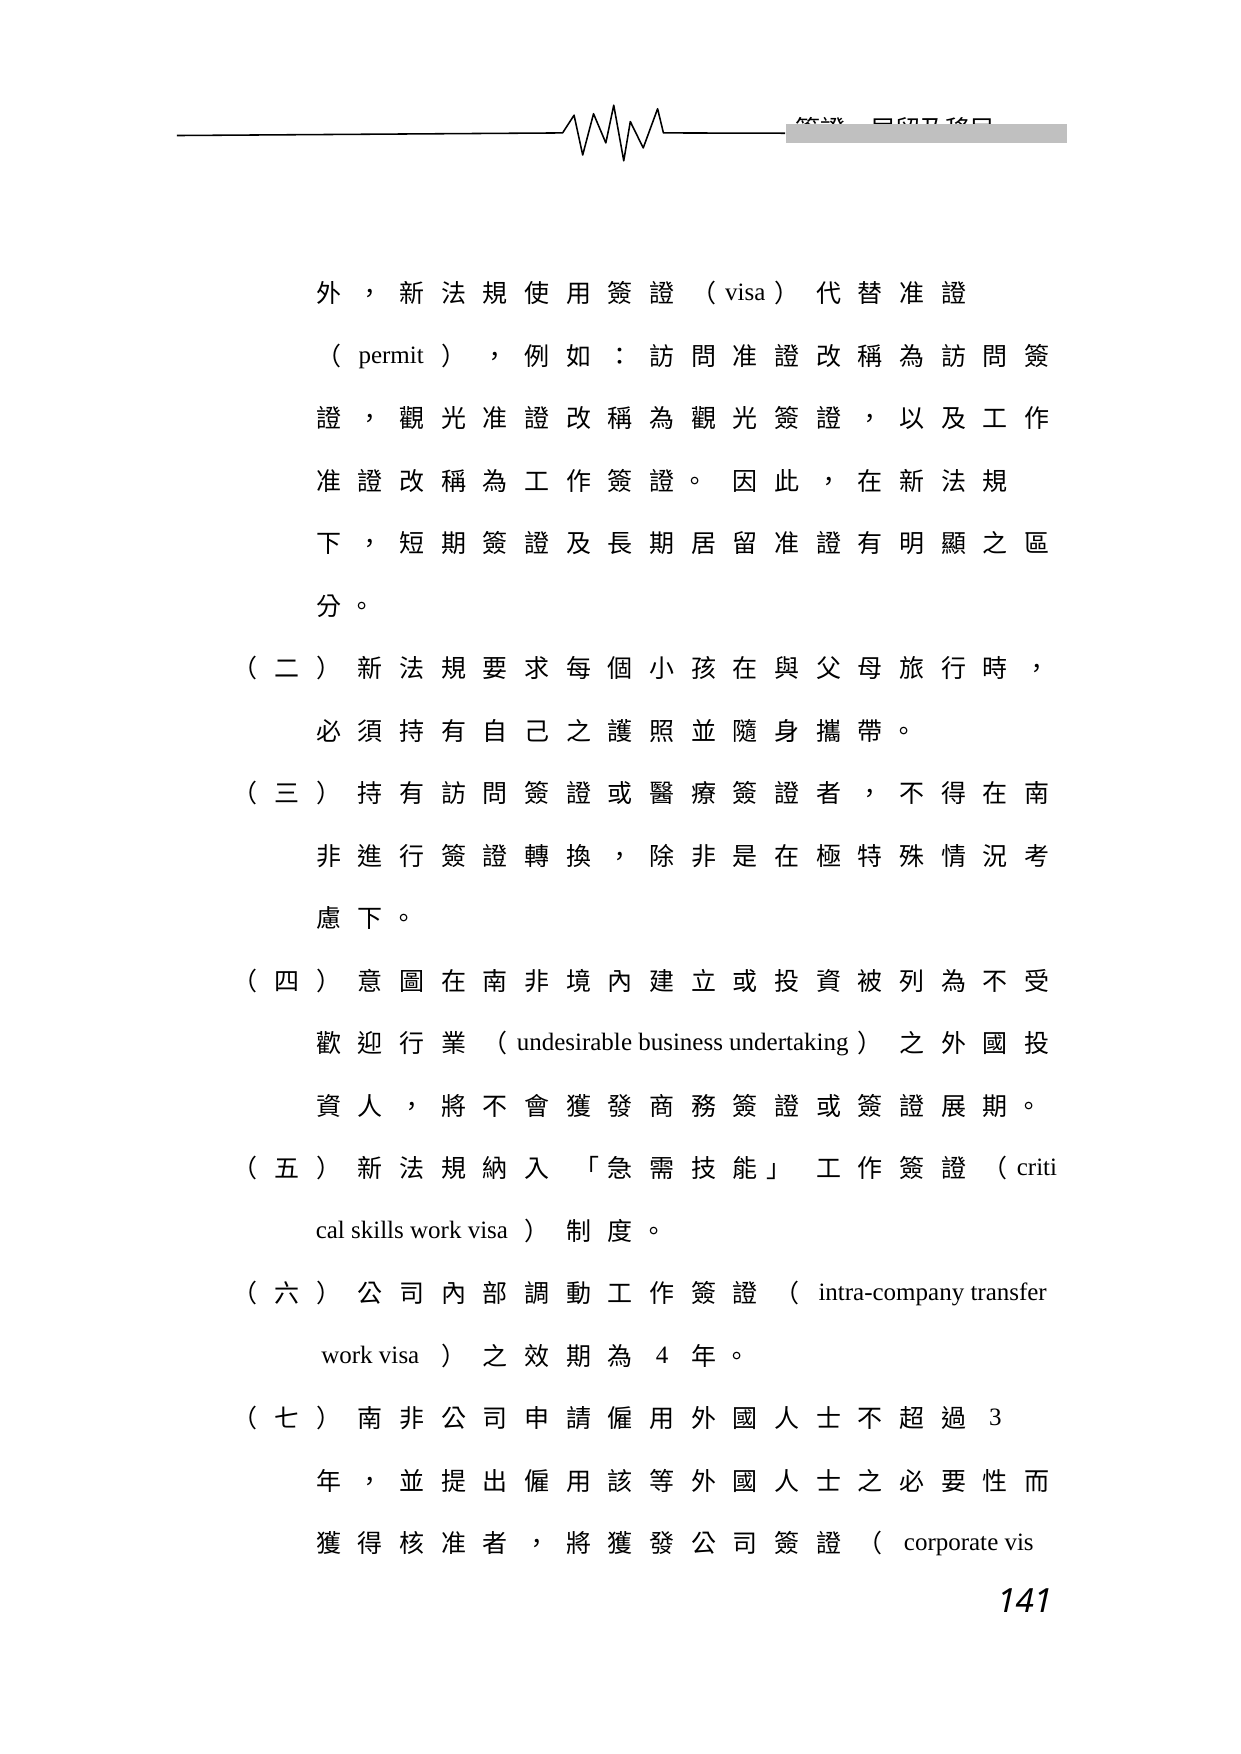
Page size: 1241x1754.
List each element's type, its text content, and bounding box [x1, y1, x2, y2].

text 外，新法規使用簽證（visa）代替准證（permit），例如：訪問准證改稱為訪問簽證，觀光准證改稱為觀光簽證，以及工作准證改稱為工作簽證。因此，在新法規下，短期簽證及長期居留准證有明顯之區分。 [207, 250, 1058, 625]
text （四）意圖在南非境內建立或投資被列為不受歡迎行業（undesirable business undertaking）之外國投資人，將不會獲發商務簽證或簽證展期。 [207, 938, 1058, 1125]
text （三）持有訪問簽證或醫療簽證者，不得在南非進行簽證轉換，除非是在極特殊情況考慮下。 [207, 750, 1058, 938]
text （七）南非公司申請僱用外國人士不超過3年，並提出僱用該等外國人士之必要性而獲得核准者，將獲發公司簽證（corporate vis [207, 1375, 1058, 1563]
text （五）新法規納入「急需技能」工作簽證（critical skills work visa）制度。 [207, 1125, 1058, 1250]
text （六）公司內部調動工作簽證（intra-company transfer work visa）之效期為4年。 [207, 1250, 1058, 1375]
text （二）新法規要求每個小孩在與父母旅行時，必須持有自己之護照並隨身攜帶。 [207, 625, 1058, 750]
